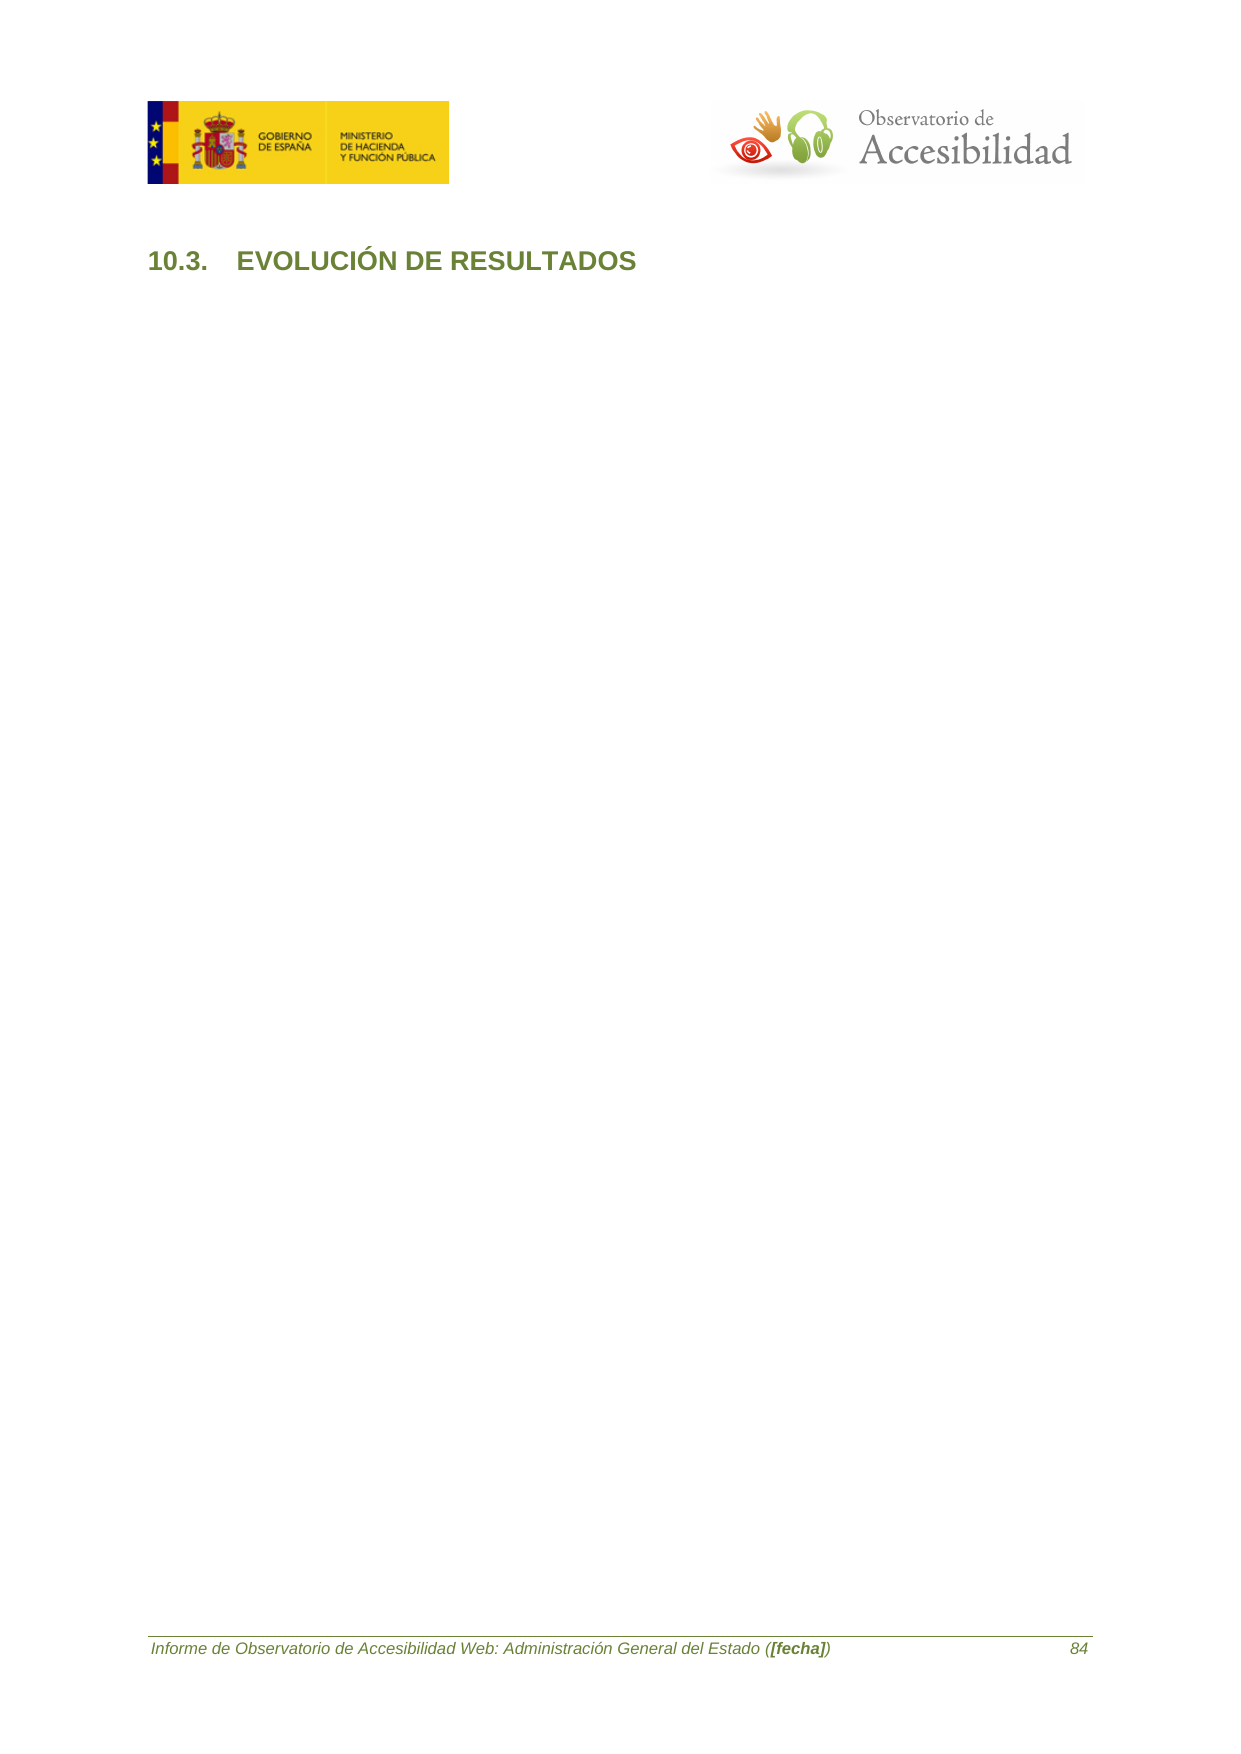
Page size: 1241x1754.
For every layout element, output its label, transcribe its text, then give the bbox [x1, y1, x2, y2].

picture [147, 101, 450, 184]
subtitle Evolución de resultados [148, 245, 1092, 276]
picture [710, 101, 1086, 184]
